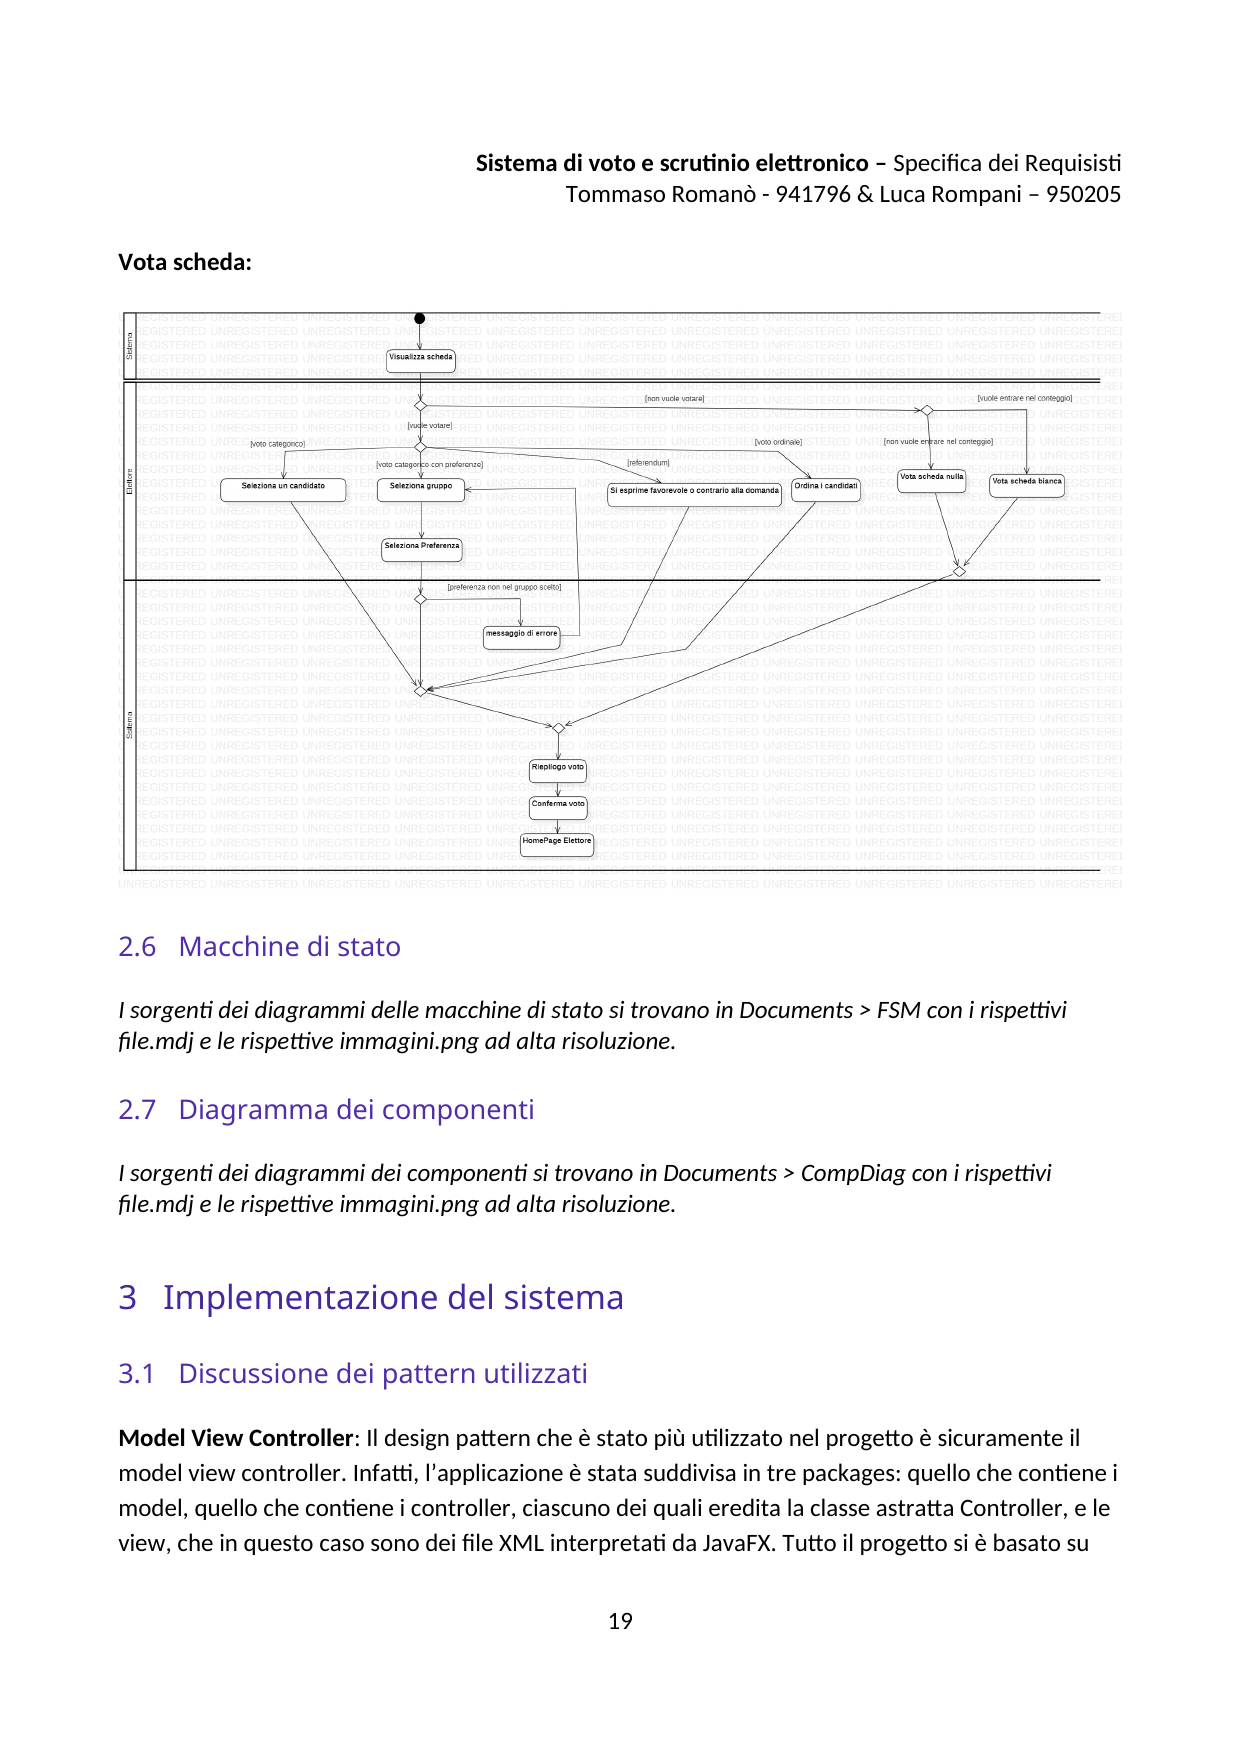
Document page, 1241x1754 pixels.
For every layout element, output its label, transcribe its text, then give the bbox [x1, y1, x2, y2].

text Vota scheda: [118, 246, 1122, 277]
text I sorgenti dei diagrammi delle macchine di stato si trovano in Documents > FSM con i rispettivi file.mdj e le rispettive immagini.png ad alta risoluzione. [118, 994, 1122, 1056]
picture [118, 307, 1123, 893]
subtitle Macchine di stato [118, 927, 1122, 964]
subtitle Diagramma dei componenti [118, 1090, 1122, 1127]
subtitle Implementazione del sistema [118, 1274, 1122, 1319]
subtitle Discussione dei pattern utilizzati [118, 1354, 1122, 1391]
text I sorgenti dei diagrammi dei componenti si trovano in Documents > CompDiag con i rispettivi file.mdj e le rispettive immagini.png ad alta risoluzione. [118, 1158, 1122, 1219]
text Model View Controller: Il design pattern che è stato più utilizzato nel progetto è sicuramente il model view controller. Infatti, l’applicazione è stata suddivisa in tre packages: quello che contiene i model, quello che contiene i controller, ciascuno dei quali eredita la classe astratta Controller, e le view, che in questo caso sono dei file XML interpretati da JavaFX. Tutto il progetto si è basato su [118, 1422, 1122, 1557]
